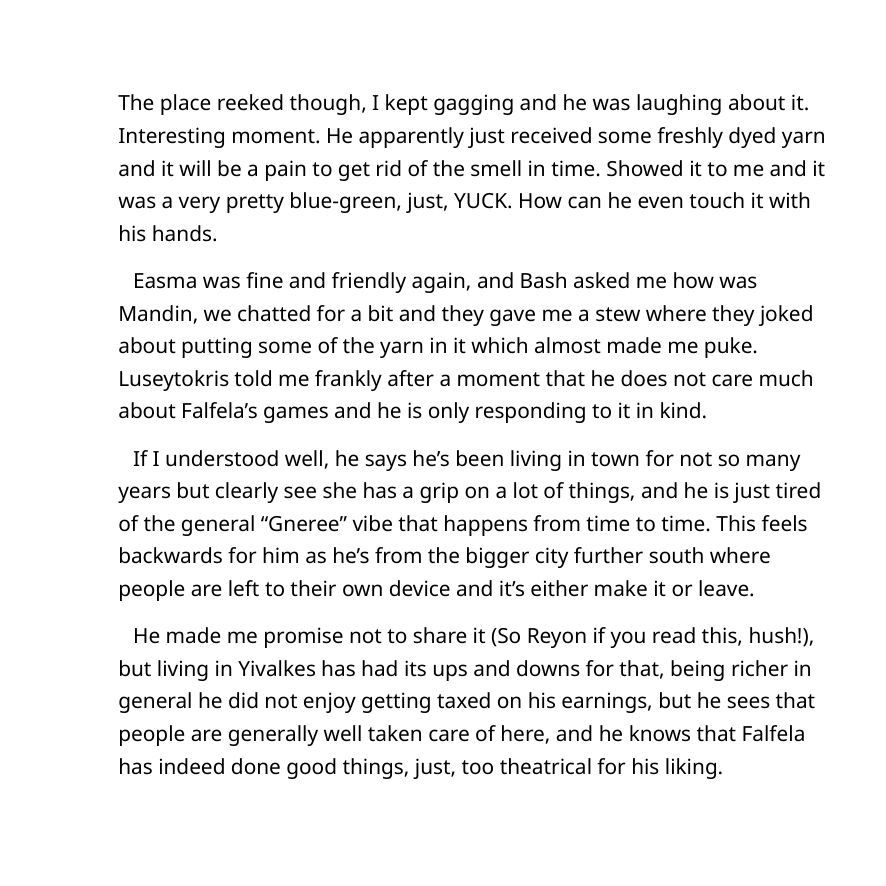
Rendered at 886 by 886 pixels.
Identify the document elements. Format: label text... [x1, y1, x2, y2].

text If I understood well, he says he’s been living in town for not so many years but clearly see she has a grip on a lot of things, and he is just tired of the general “Gneree” vibe that happens from time to time. This feels backwards for him as he’s from the bigger city further south where people are left to their own device and it’s either make it or leave. [118, 444, 827, 603]
text The place reeked though, I kept gagging and he was laughing about it. Interesting moment. He apparently just received some freshly dyed yarn and it will be a pain to get rid of the smell in time. Showed it to me and it was a very pretty blue-green, just, YUCK. How can he even touch it with his hands. [118, 88, 827, 247]
text Easma was fine and friendly again, and Bash asked me how was Mandin, we chatted for a bit and they gave me a stew where they joked about putting some of the yarn in it which almost made me puke. Luseytokris told me frankly after a moment that he does not care much about Falfela’s games and he is only responding to it in kind. [118, 266, 827, 425]
text He made me promise not to share it (So Reyon if you read this, hush!), but living in Yivalkes has had its ups and downs for that, being richer in general he did not enjoy getting taxed on his earnings, but he sees that people are generally well taken care of here, and he knows that Falfela has indeed done good things, just, too theatrical for his liking. [118, 621, 827, 780]
